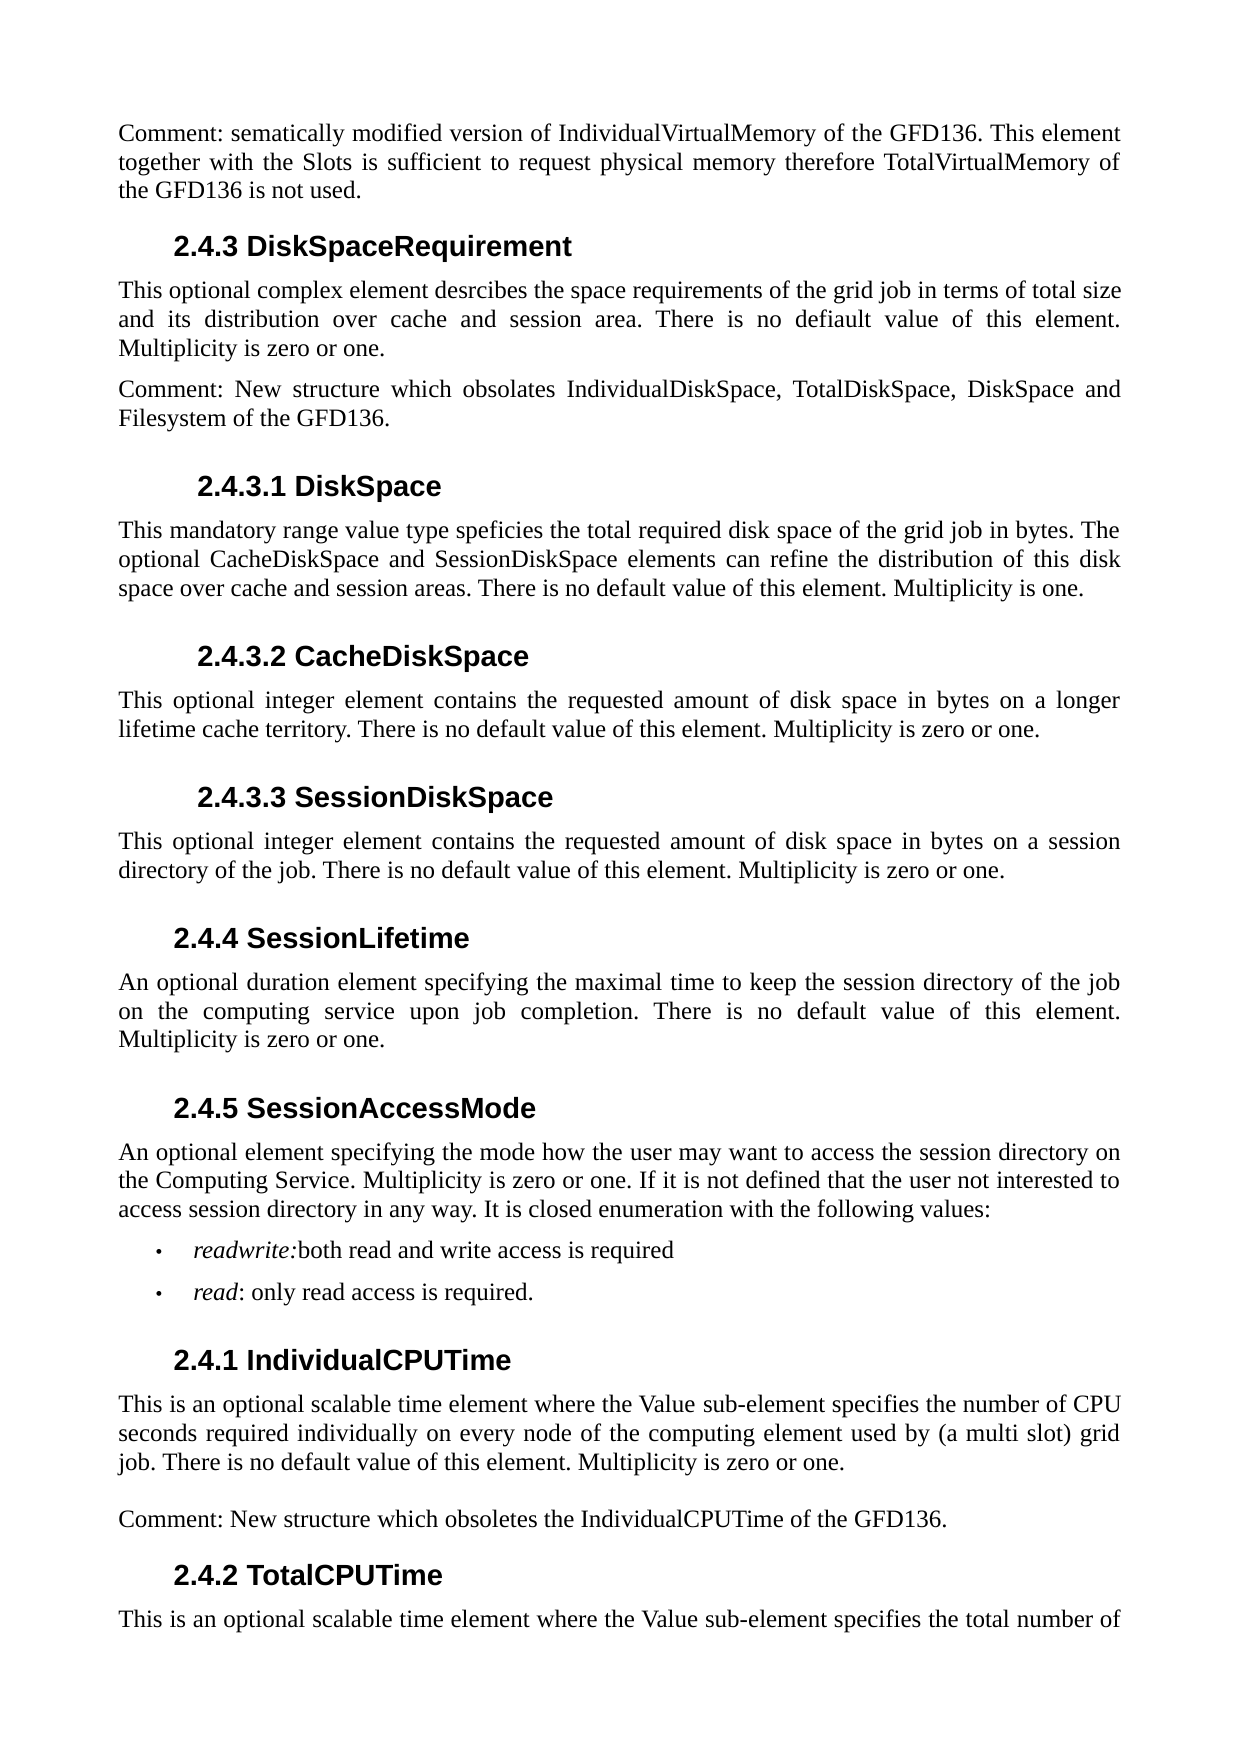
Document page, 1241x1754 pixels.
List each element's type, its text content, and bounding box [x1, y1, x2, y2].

subtitle SessionLifetime [165, 921, 1122, 954]
text An optional duration element specifying the maximal time to keep the session directory of the job on the computing service upon job completion. There is no default value of this element. Multiplicity is zero or one. [118, 967, 1122, 1053]
text This optional integer element contains the requested amount of disk space in bytes on a longer lifetime cache territory. There is no default value of this element. Multiplicity is zero or one. [118, 685, 1122, 742]
text An optional element specifying the mode how the user may want to access the session directory on the Computing Service. Multiplicity is zero or one. If it is not defined that the user not interested to access session directory in any way. It is closed enumeration with the following values: [118, 1137, 1122, 1223]
text This optional complex element desrcibes the space requirements of the grid job in terms of total size and its distribution over cache and session area. There is no defiault value of this element. Multiplicity is zero or one. [118, 275, 1122, 362]
subtitle DiskSpace [189, 469, 1122, 503]
text Comment: sematically modified version of IndividualVirtualMemory of the GFD136. This element together with the Slots is sufficient to request physical memory therefore TotalVirtualMemory of the GFD136 is not used. [118, 118, 1122, 204]
list readwrite:both read and write access is required [156, 1236, 1122, 1264]
list read: only read access is required. [156, 1277, 1122, 1306]
text This mandatory range value type speficies the total required disk space of the grid job in bytes. The optional CacheDiskSpace and SessionDiskSpace elements can refine the distribution of this disk space over cache and session areas. There is no default value of this element. Multiplicity is one. [118, 515, 1122, 601]
text Comment: New structure which obsoletes the IndividualCPUTime of the GFD136. [118, 1504, 1122, 1533]
subtitle SessionAccessMode [165, 1091, 1122, 1124]
text This is an optional scalable time element where the Value sub-element specifies the total number of [118, 1604, 1122, 1633]
subtitle CacheDiskSpace [189, 639, 1122, 672]
text This is an optional scalable time element where the Value sub-element specifies the number of CPU seconds required individually on every node of the computing element used by (a multi slot) grid job. There is no default value of this element. Multiplicity is zero or one. [118, 1389, 1122, 1475]
subtitle DiskSpaceRequirement [165, 229, 1122, 263]
subtitle SessionDiskSpace [189, 780, 1122, 813]
subtitle IndividualCPUTime [165, 1343, 1122, 1377]
text Comment: New structure which obsolates IndividualDiskSpace, TotalDiskSpace, DiskSpace and Filesystem of the GFD136. [118, 374, 1122, 432]
subtitle TotalCPUTime [165, 1558, 1122, 1591]
text This optional integer element contains the requested amount of disk space in bytes on a session directory of the job. There is no default value of this element. Multiplicity is zero or one. [118, 826, 1122, 883]
